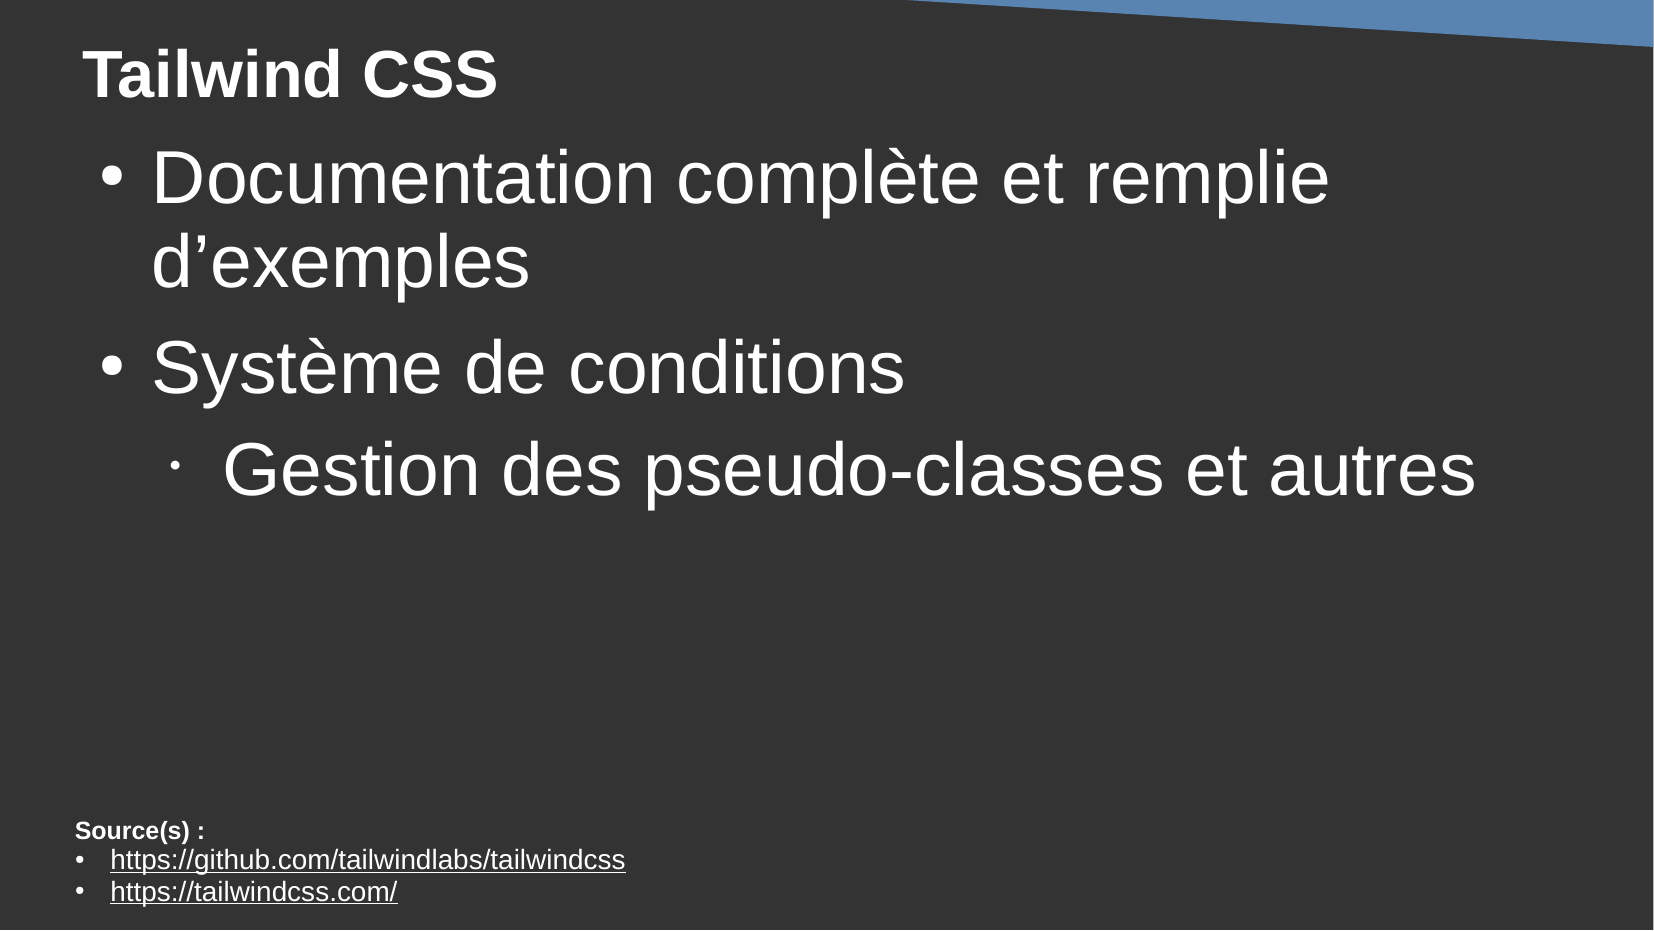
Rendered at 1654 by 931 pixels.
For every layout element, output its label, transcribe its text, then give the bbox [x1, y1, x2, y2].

title Tailwind CSS [82, 37, 1571, 114]
text_box [906, 0, 1654, 47]
text_box Source(s) : https://github.com/tailwindlabs/tailwindcss https://tailwindcss.com/ [60, 809, 1583, 915]
list Documentation complète et remplie d’exemples Système de conditions Gestion des pseudo-classes et autres [80, 135, 1620, 756]
